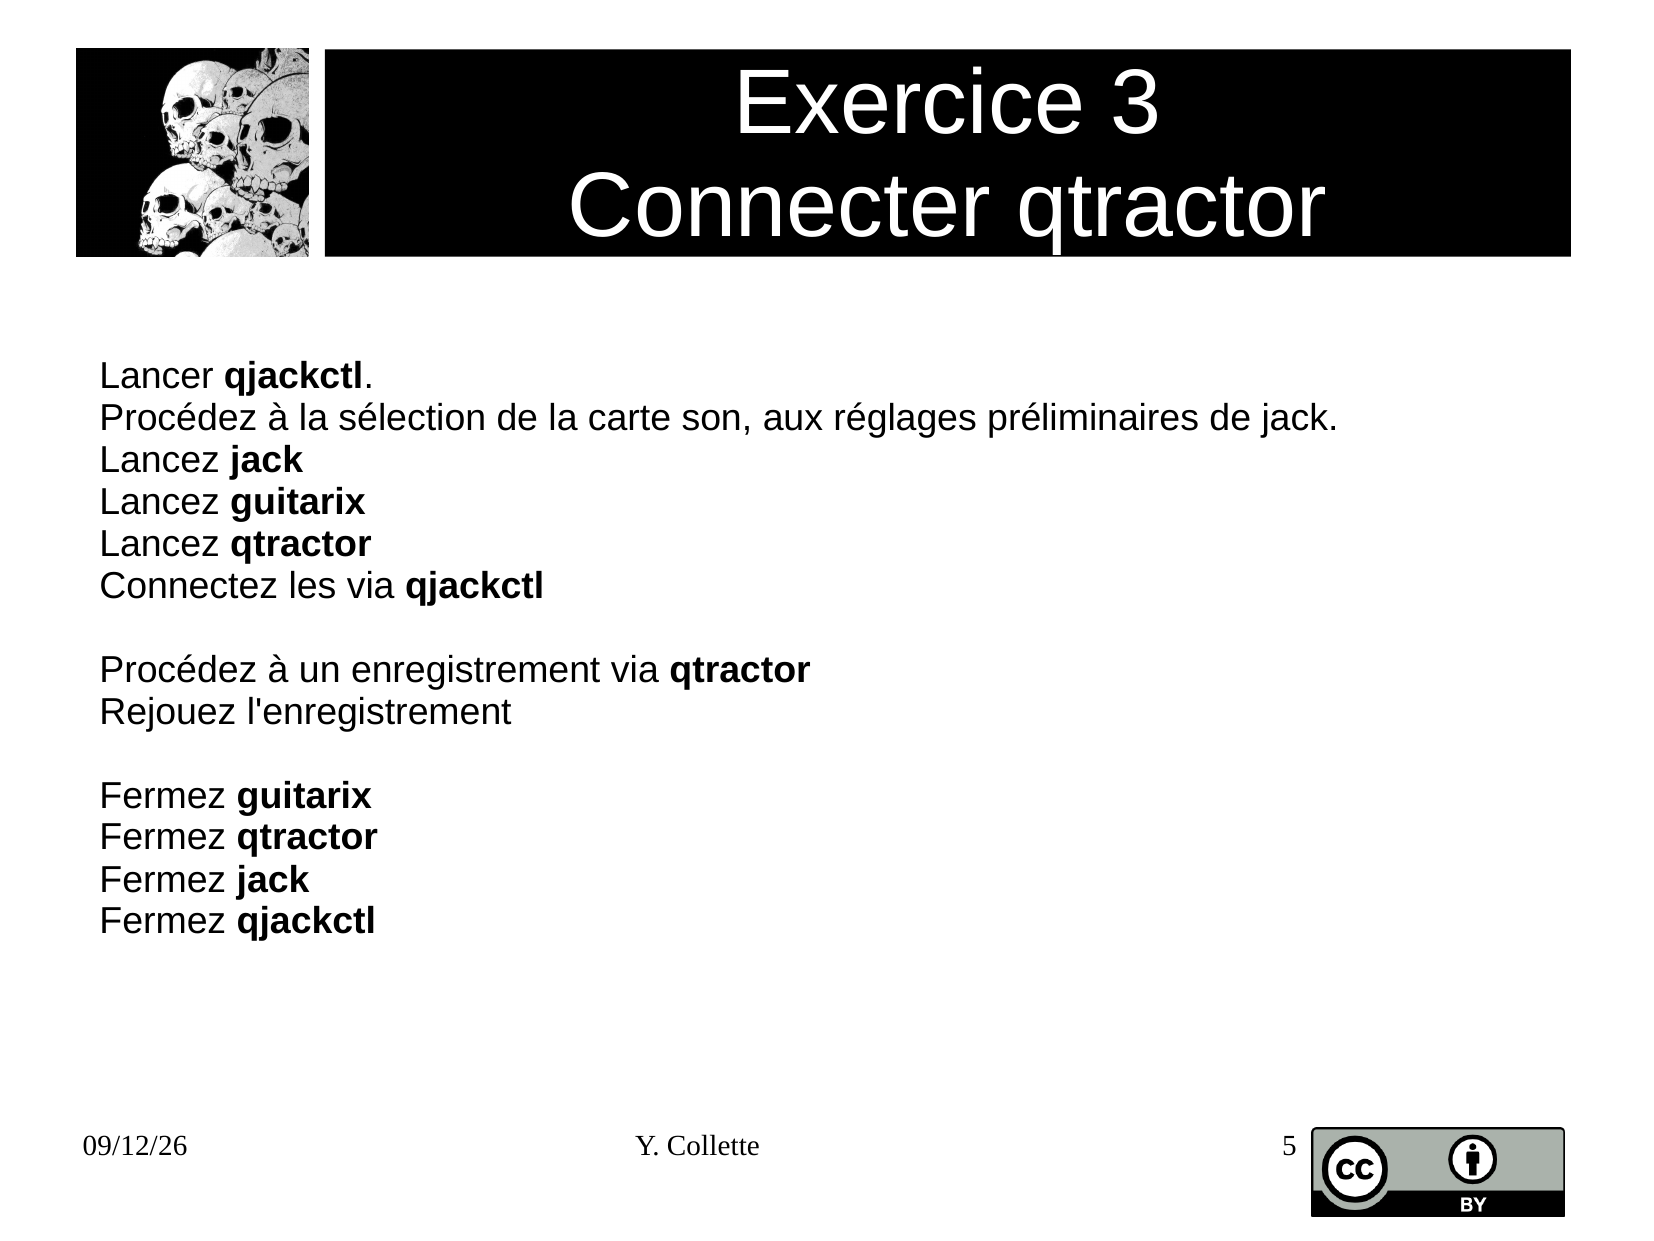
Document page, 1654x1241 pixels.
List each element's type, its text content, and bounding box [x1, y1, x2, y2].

picture [1311, 1127, 1565, 1217]
picture [76, 48, 309, 257]
text_box Lancer qjackctl. Procédez à la sélection de la carte son, aux réglages préliminaires de jack. Lancez jack Lancez guitarix Lancez qtractor Connectez les via qjackctl Procédez à un enregistrement via qtractor Rejouez l'enregistrement Fermez guitarix Fermez qtractor Fermez jack Fermez qjackctl [84, 304, 1571, 992]
title Exercice 3 Connecter qtractor [324, 49, 1571, 257]
